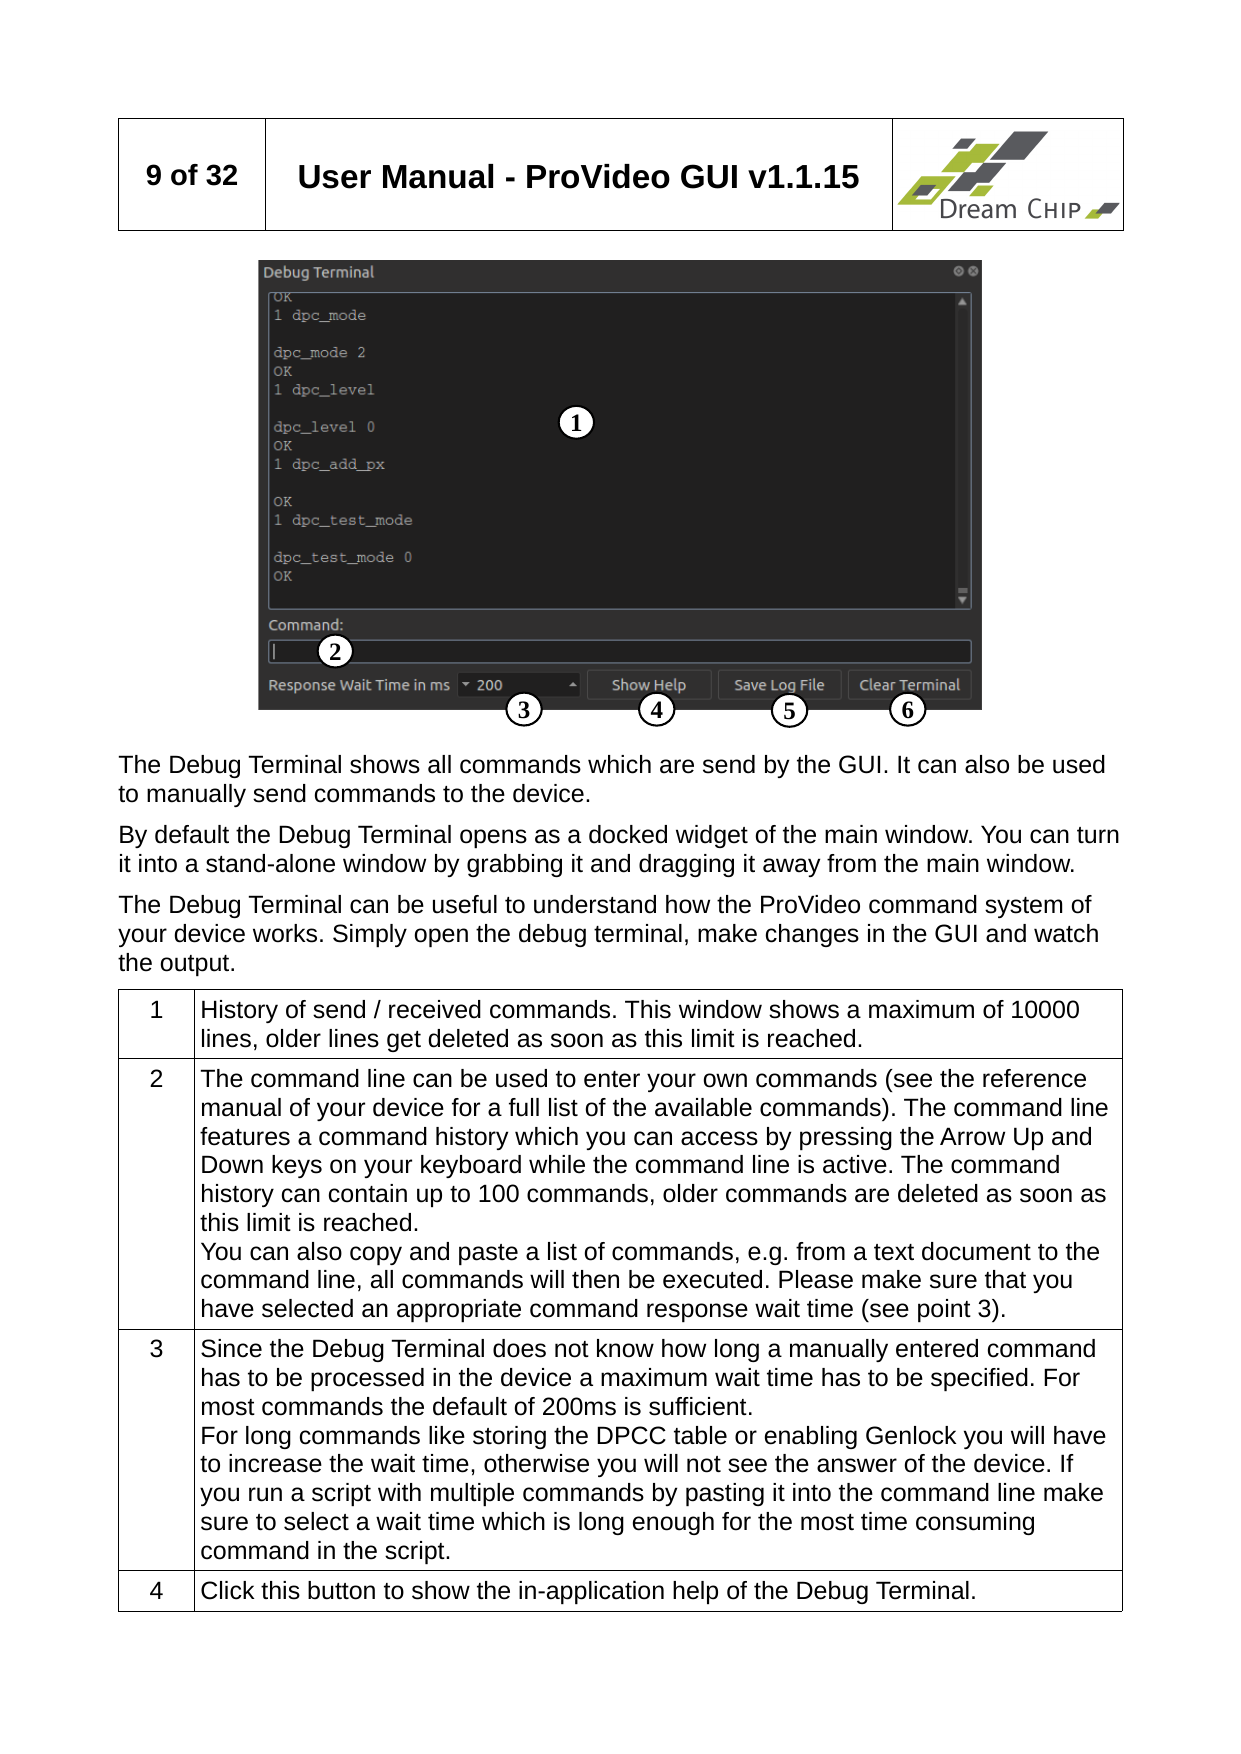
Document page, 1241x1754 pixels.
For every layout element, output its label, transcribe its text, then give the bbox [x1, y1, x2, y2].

table_cell 2 [119, 1059, 194, 1329]
picture [258, 260, 982, 710]
table_cell 3 [119, 1330, 194, 1570]
picture [897, 130, 1120, 220]
text The Debug Terminal shows all commands which are send by the GUI. It can also be used to manually send commands to the device. [118, 751, 1122, 808]
table_cell The command line can be used to enter your own commands (see the reference manual of your device for a full list of the available commands). The command line features a command history which you can access by pressing the Arrow Up and Down keys on your keyboard while the command line is active. The command history can contain up to 100 commands, older commands are deleted as soon as this limit is reached. You can also copy and paste a list of commands, e.g. from a text document to the command line, all commands will then be executed. Please make sure that you have selected an appropriate command response wait time (see point 3). [195, 1059, 1122, 1329]
table_cell Since the Debug Terminal does not know how long a manually entered command has to be processed in the device a maximum wait time has to be specified. For most commands the default of 200ms is sufficient. For long commands like storing the DPCC table or enabling Genlock you will have to increase the wait time, otherwise you will not see the answer of the device. If you run a script with multiple commands by pasting it into the command line make sure to select a wait time which is long enough for the most time consuming command in the script. [195, 1330, 1122, 1570]
text By default the Debug Terminal opens as a docked widget of the main window. You can turn it into a stand-alone window by grabbing it and dragging it away from the main window. [118, 821, 1122, 878]
table_header 1 [119, 990, 194, 1058]
text The Debug Terminal can be useful to understand how the ProVideo command system of your device works. Simply open the debug terminal, make changes in the GUI and watch the output. [118, 891, 1122, 977]
table_cell Click this button to show the in-application help of the Debug Terminal. [195, 1571, 1122, 1611]
table_cell 4 [119, 1571, 194, 1611]
table_header History of send / received commands. This window shows a maximum of 10000 lines, older lines get deleted as soon as this limit is reached. [195, 990, 1122, 1058]
